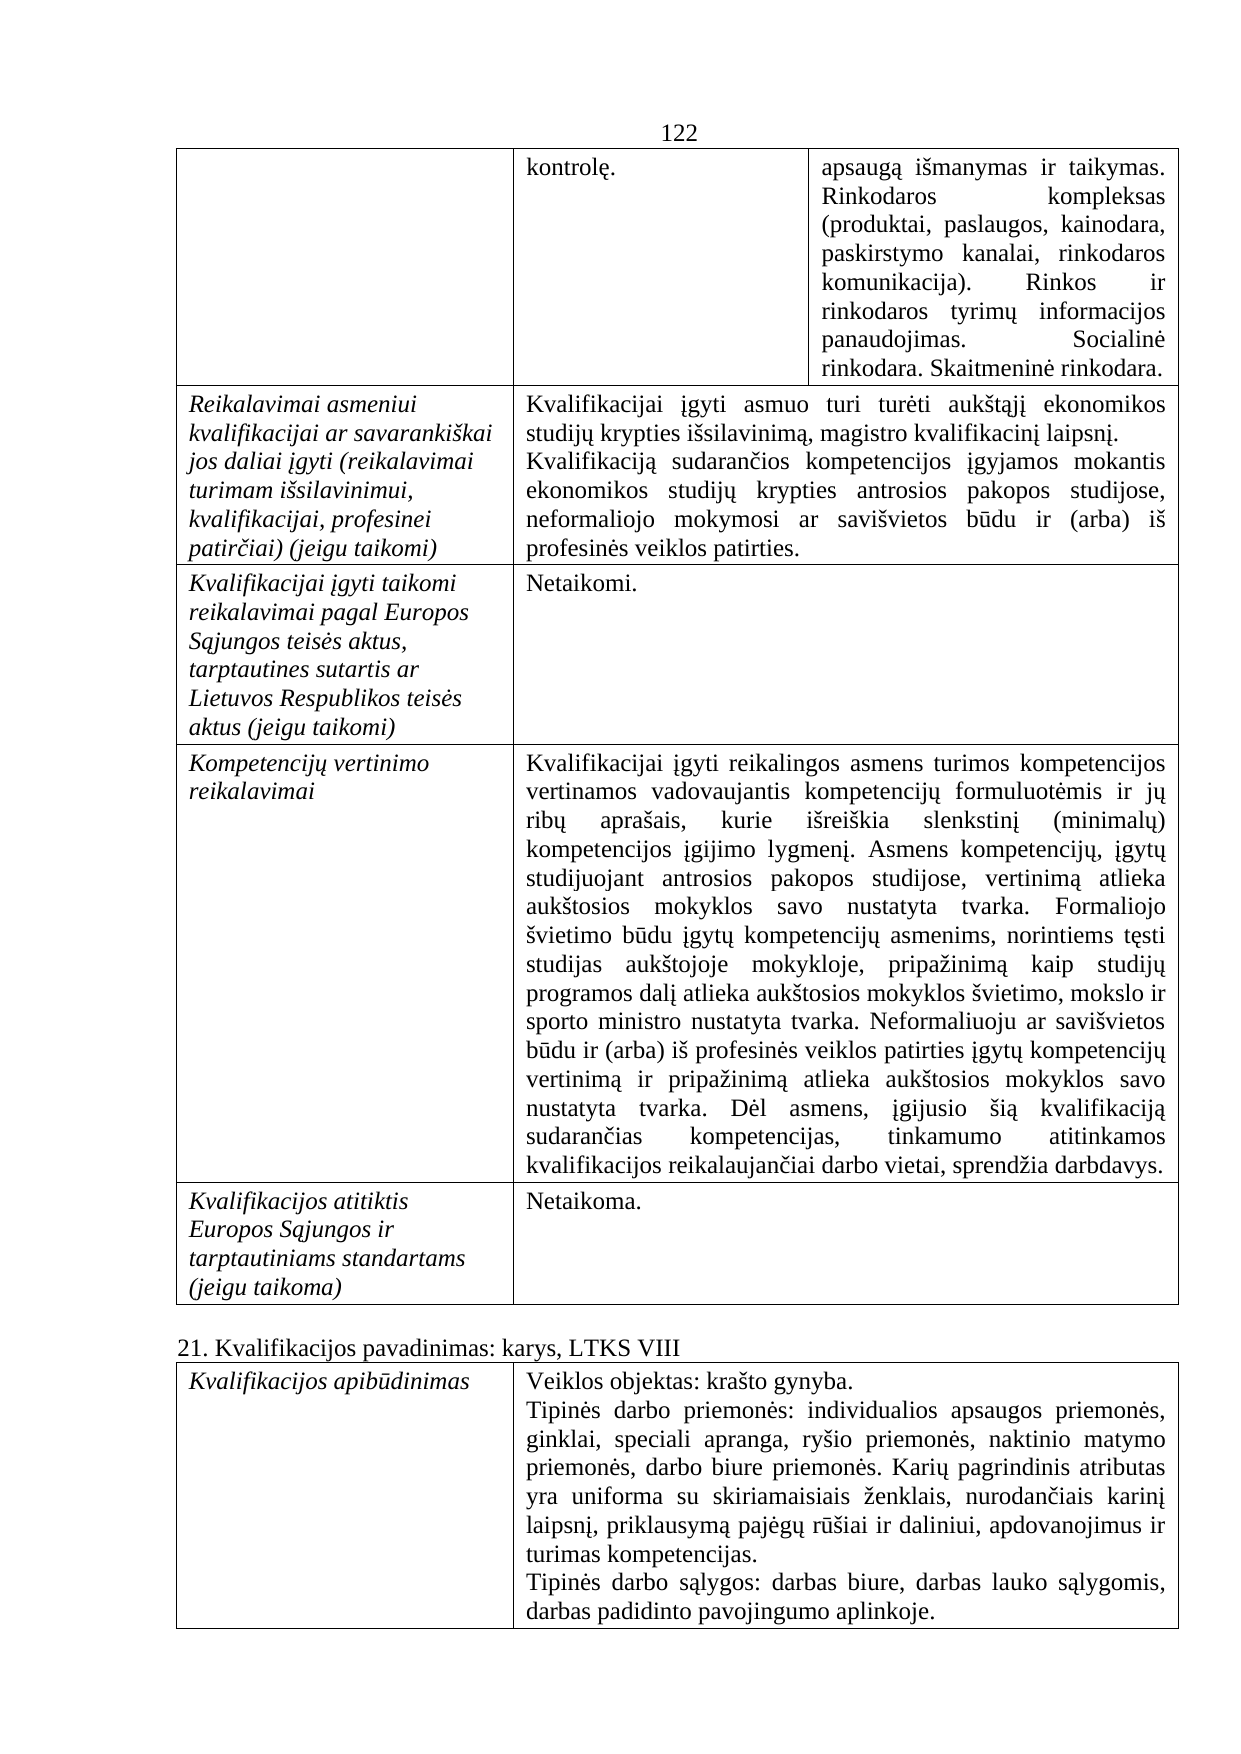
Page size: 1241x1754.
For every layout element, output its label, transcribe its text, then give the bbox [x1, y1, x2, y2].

table_cell Kompetencijų vertinimo reikalavimai [177, 745, 513, 1182]
table_cell apsaugą išmanymas ir taikymas. Rinkodaros kompleksas (produktai, paslaugos, kainodara, paskirstymo kanalai, rinkodaros komunikacija). Rinkos ir rinkodaros tyrimų informacijos panaudojimas. Socialinė rinkodara. Skaitmeninė rinkodara. [809, 149, 1178, 385]
table_cell Kvalifikacijos atitiktis Europos Sąjungos ir tarptautiniams standartams (jeigu taikoma) [177, 1183, 513, 1304]
table_cell [177, 149, 513, 385]
table_cell Kvalifikacijai įgyti asmuo turi turėti aukštąjį ekonomikos studijų krypties išsilavinimą, magistro kvalifikacinį laipsnį. Kvalifikaciją sudarančios kompetencijos įgyjamos mokantis ekonomikos studijų krypties antrosios pakopos studijose, neformaliojo mokymosi ar savišvietos būdu ir (arba) iš profesinės veiklos patirties. [514, 386, 1178, 564]
table_header Kvalifikacijos apibūdinimas [177, 1363, 513, 1628]
table_cell Kvalifikacijai įgyti reikalingos asmens turimos kompetencijos vertinamos vadovaujantis kompetencijų formuluotėmis ir jų ribų aprašais, kurie išreiškia slenkstinį (minimalų) kompetencijos įgijimo lygmenį. Asmens kompetencijų, įgytų studijuojant antrosios pakopos studijose, vertinimą atlieka aukštosios mokyklos savo nustatyta tvarka. Formaliojo švietimo būdu įgytų kompetencijų asmenims, norintiems tęsti studijas aukštojoje mokykloje, pripažinimą kaip studijų programos dalį atlieka aukštosios mokyklos švietimo, mokslo ir sporto ministro nustatyta tvarka. Neformaliuoju ar savišvietos būdu ir (arba) iš profesinės veiklos patirties įgytų kompetencijų vertinimą ir pripažinimą atlieka aukštosios mokyklos savo nustatyta tvarka. Dėl asmens, įgijusio šią kvalifikaciją sudarančias kompetencijas, tinkamumo atitinkamos kvalifikacijos reikalaujančiai darbo vietai, sprendžia darbdavys. [514, 745, 1178, 1182]
text 21. Kvalifikacijos pavadinimas: karys, LTKS VIII [177, 1333, 1181, 1362]
table_header Veiklos objektas: krašto gynyba. Tipinės darbo priemonės: individualios apsaugos priemonės, ginklai, speciali apranga, ryšio priemonės, naktinio matymo priemonės, darbo biure priemonės. Karių pagrindinis atributas yra uniforma su skiriamaisiais ženklais, nurodančiais karinį laipsnį, priklausymą pajėgų rūšiai ir daliniui, apdovanojimus ir turimas kompetencijas. Tipinės darbo sąlygos: darbas biure, darbas lauko sąlygomis, darbas padidinto pavojingumo aplinkoje. [514, 1363, 1178, 1628]
table_cell Netaikoma. [514, 1183, 1178, 1304]
table_cell Reikalavimai asmeniui kvalifikacijai ar savarankiškai jos daliai įgyti (reikalavimai turimam išsilavinimui, kvalifikacijai, profesinei patirčiai) (jeigu taikomi) [177, 386, 513, 564]
table_cell Netaikomi. [514, 565, 1178, 744]
table_cell kontrolę. [514, 149, 808, 385]
table_cell Kvalifikacijai įgyti taikomi reikalavimai pagal Europos Sąjungos teisės aktus, tarptautines sutartis ar Lietuvos Respublikos teisės aktus (jeigu taikomi) [177, 565, 513, 744]
